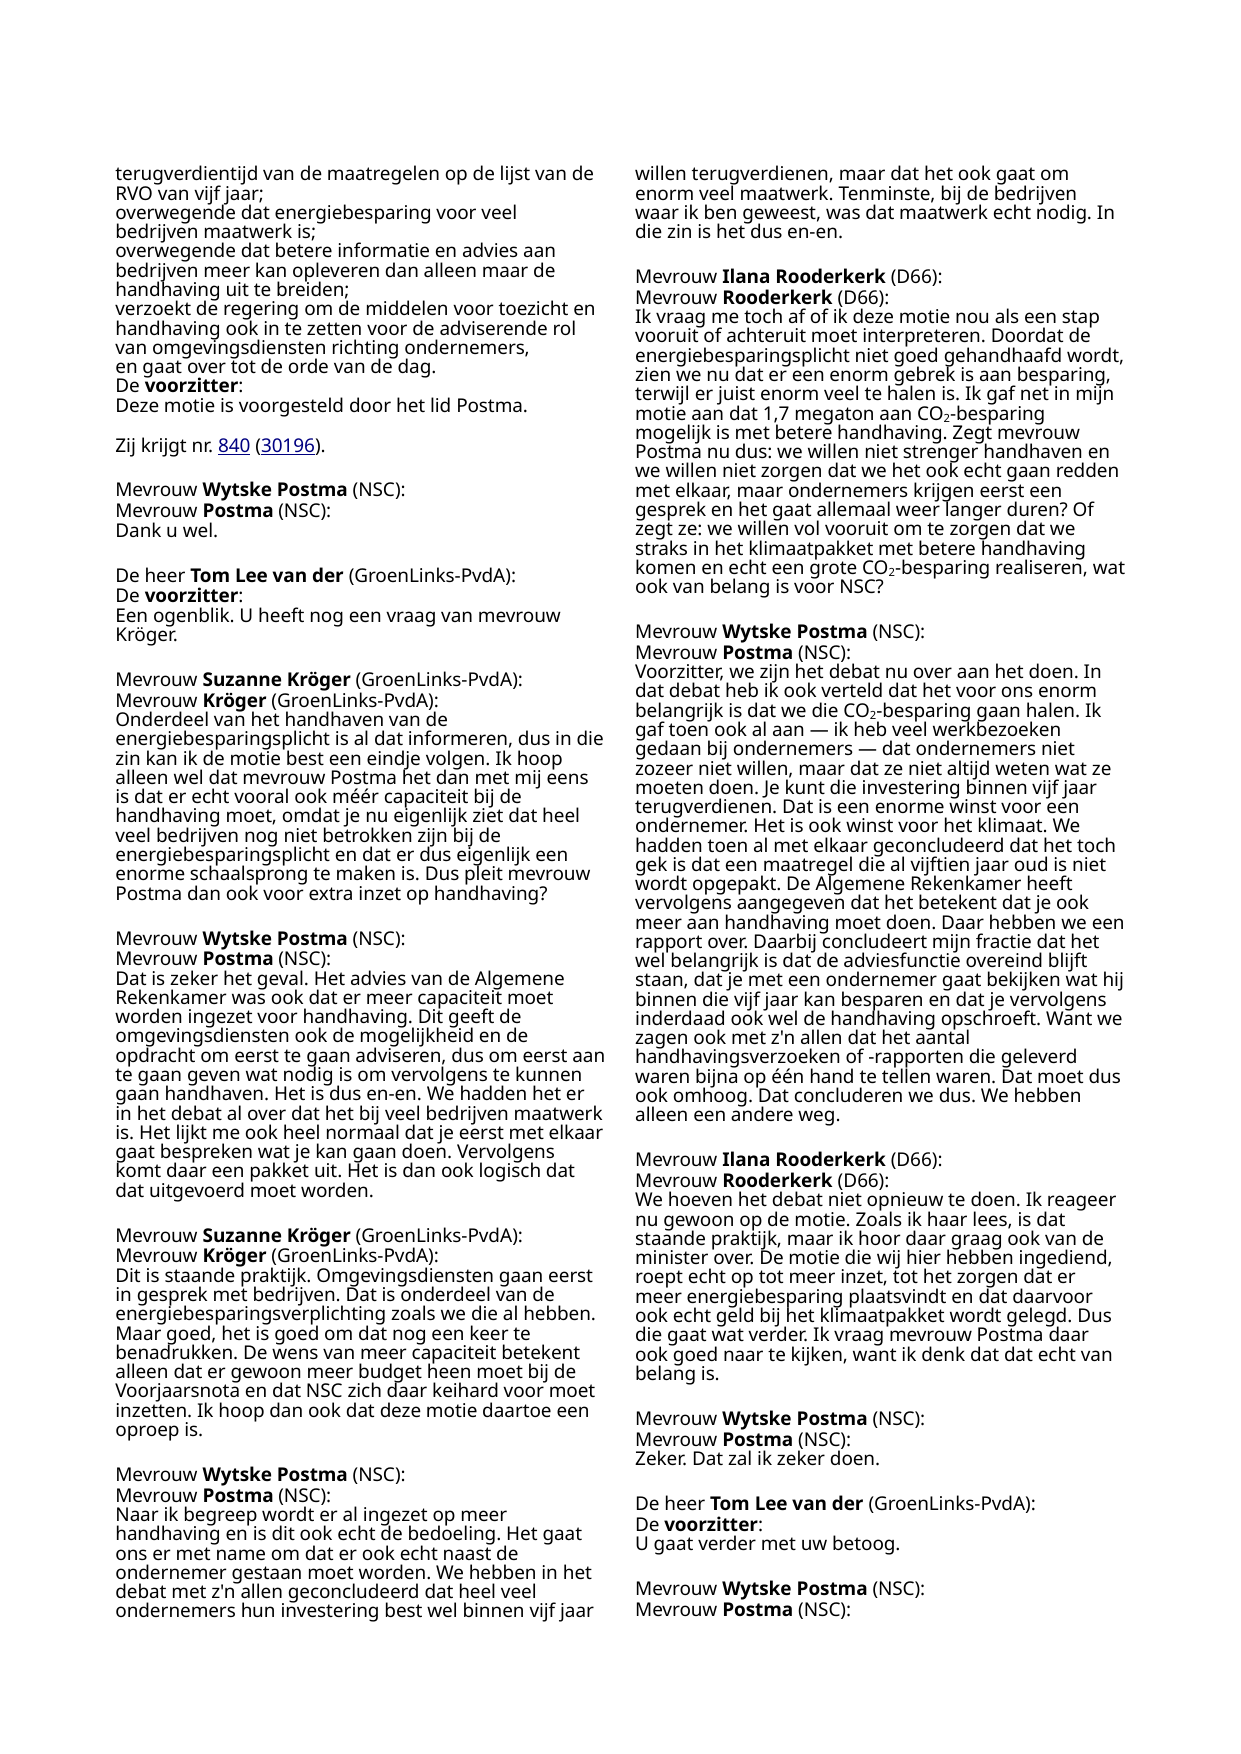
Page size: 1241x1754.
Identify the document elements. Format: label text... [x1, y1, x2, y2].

text Voorzitter, we zijn het debat nu over aan het doen. In dat debat heb ik ook verteld dat het voor ons enorm belangrijk is dat we die CO2-besparing gaan halen. Ik gaf toen ook al aan — ik heb veel werkbezoeken gedaan bij ondernemers — dat ondernemers niet zozeer niet willen, maar dat ze niet altijd weten wat ze moeten doen. Je kunt die investering binnen vijf jaar terugverdienen. Dat is een enorme winst voor een ondernemer. Het is ook winst voor het klimaat. We hadden toen al met elkaar geconcludeerd dat het toch gek is dat een maatregel die al vijftien jaar oud is niet wordt opgepakt. De Algemene Rekenkamer heeft vervolgens aangegeven dat het betekent dat je ook meer aan handhaving moet doen. Daar hebben we een rapport over. Daarbij concludeert mijn fractie dat het wel belangrijk is dat de adviesfunctie overeind blijft staan, dat je met een ondernemer gaat bekijken wat hij binnen die vijf jaar kan besparen en dat je vervolgens inderdaad ook wel de handhaving opschroeft. Want we zagen ook met z'n allen dat het aantal handhavingsverzoeken of -rapporten die geleverd waren bijna op één hand te tellen waren. Dat moet dus ook omhoog. Dat concluderen we dus. We hebben alleen een andere weg. [635, 663, 1125, 1126]
text Mevrouw Wytske Postma (NSC): [635, 1575, 1125, 1601]
text Mevrouw Wytske Postma (NSC): [635, 618, 1125, 644]
text De voorzitter: [635, 1516, 1125, 1535]
text Dank u wel. [115, 522, 605, 541]
text De voorzitter: [115, 377, 605, 397]
text De heer Tom Lee van der (GroenLinks-PvdA): [115, 562, 605, 587]
text Mevrouw Postma (NSC): [115, 950, 605, 970]
text De voorzitter: [115, 587, 605, 607]
text Mevrouw Ilana Rooderkerk (D66): [635, 1146, 1125, 1172]
text U gaat verder met uw betoog. [635, 1535, 1125, 1554]
text en gaat over tot de orde van de dag. [115, 358, 605, 377]
text Mevrouw Postma (NSC): [635, 644, 1125, 663]
text Mevrouw Kröger (GroenLinks-PvdA): [115, 692, 605, 711]
text Ik vraag me toch af of ik deze motie nou als een stap vooruit of achteruit moet interpreteren. Doordat de energiebesparingsplicht niet goed gehandhaafd wordt, zien we nu dat er een enorm gebrek is aan besparing, terwijl er juist enorm veel te halen is. Ik gaf net in mijn motie aan dat 1,7 megaton aan CO2-besparing mogelijk is met betere handhaving. Zegt mevrouw Postma nu dus: we willen niet strenger handhaven en we willen niet zorgen dat we het ook echt gaan redden met elkaar, maar ondernemers krijgen eerst een gesprek en het gaat allemaal weer langer duren? Of zegt ze: we willen vol vooruit om te zorgen dat we straks in het klimaatpakket met betere handhaving komen en echt een grote CO2-besparing realiseren, wat ook van belang is voor NSC? [635, 308, 1125, 597]
text Een ogenblik. U heeft nog een vraag van mevrouw Kröger. [115, 607, 605, 645]
text Mevrouw Wytske Postma (NSC): [635, 1405, 1125, 1431]
text Mevrouw Wytske Postma (NSC): [115, 477, 605, 502]
text Dat is zeker het geval. Het advies van de Algemene Rekenkamer was ook dat er meer capaciteit moet worden ingezet voor handhaving. Dit geeft de omgevingsdiensten ook de mogelijkheid en de opdracht om eerst te gaan adviseren, dus om eerst aan te gaan geven wat nodig is om vervolgens te kunnen gaan handhaven. Het is dus en-en. We hadden het er in het debat al over dat het bij veel bedrijven maatwerk is. Het lijkt me ook heel normaal dat je eerst met elkaar gaat bespreken wat je kan gaan doen. Vervolgens komt daar een pakket uit. Het is dan ook logisch dat dat uitgevoerd moet worden. [115, 970, 605, 1201]
text We hoeven het debat niet opnieuw te doen. Ik reageer nu gewoon op de motie. Zoals ik haar lees, is dat staande praktijk, maar ik hoor daar graag ook van de minister over. De motie die wij hier hebben ingediend, roept echt op tot meer inzet, tot het zorgen dat er meer energiebesparing plaatsvindt en dat daarvoor ook echt geld bij het klimaatpakket wordt gelegd. Dus die gaat wat verder. Ik vraag mevrouw Postma daar ook goed naar te kijken, want ik denk dat dat echt van belang is. [635, 1191, 1125, 1384]
text willen terugverdienen, maar dat het ook gaat om enorm veel maatwerk. Tenminste, bij de bedrijven waar ik ben geweest, was dat maatwerk echt nodig. In die zin is het dus en-en. [635, 165, 1125, 242]
text verzoekt de regering om de middelen voor toezicht en handhaving ook in te zetten voor de adviserende rol van omgevingsdiensten richting ondernemers, [115, 300, 605, 358]
text Dit is staande praktijk. Omgevingsdiensten gaan eerst in gesprek met bedrijven. Dat is onderdeel van de energiebesparingsverplichting zoals we die al hebben. Maar goed, het is goed om dat nog een keer te benadrukken. De wens van meer capaciteit betekent alleen dat er gewoon meer budget heen moet bij de Voorjaarsnota en dat NSC zich daar keihard voor moet inzetten. Ik hoop dan ook dat deze motie daartoe een oproep is. [115, 1267, 605, 1440]
text Mevrouw Postma (NSC): [635, 1431, 1125, 1450]
text Mevrouw Postma (NSC): [635, 1601, 1125, 1620]
text Mevrouw Rooderkerk (D66): [635, 289, 1125, 308]
text terugverdientijd van de maatregelen op de lijst van de RVO van vijf jaar; [115, 165, 605, 204]
text Mevrouw Postma (NSC): [115, 1487, 605, 1506]
text Mevrouw Postma (NSC): [115, 502, 605, 522]
text Mevrouw Kröger (GroenLinks-PvdA): [115, 1247, 605, 1267]
text Onderdeel van het handhaven van de energiebesparingsplicht is al dat informeren, dus in die zin kan ik de motie best een eindje volgen. Ik hoop alleen wel dat mevrouw Postma het dan met mij eens is dat er echt vooral ook méér capaciteit bij de handhaving moet, omdat je nu eigenlijk ziet dat heel veel bedrijven nog niet betrokken zijn bij de energiebesparingsplicht en dat er dus eigenlijk een enorme schaalsprong te maken is. Dus pleit mevrouw Postma dan ook voor extra inzet op handhaving? [115, 711, 605, 904]
text Naar ik begreep wordt er al ingezet op meer handhaving en is dit ook echt de bedoeling. Het gaat ons er met name om dat er ook echt naast de ondernemer gestaan moet worden. We hebben in het debat met z'n allen geconcludeerd dat heel veel ondernemers hun investering best wel binnen vijf jaar [115, 1506, 605, 1622]
text Mevrouw Rooderkerk (D66): [635, 1172, 1125, 1191]
text Mevrouw Suzanne Kröger (GroenLinks-PvdA): [115, 666, 605, 692]
text Zeker. Dat zal ik zeker doen. [635, 1450, 1125, 1469]
text Zij krijgt nr. 840 (30196). [115, 437, 605, 456]
text overwegende dat betere informatie en advies aan bedrijven meer kan opleveren dan alleen maar de handhaving uit te breiden; [115, 242, 605, 300]
text Deze motie is voorgesteld door het lid Postma. [115, 397, 605, 416]
text De heer Tom Lee van der (GroenLinks-PvdA): [635, 1490, 1125, 1516]
text Mevrouw Wytske Postma (NSC): [115, 1461, 605, 1487]
text Mevrouw Wytske Postma (NSC): [115, 925, 605, 950]
text overwegende dat energiebesparing voor veel bedrijven maatwerk is; [115, 204, 605, 242]
text Mevrouw Suzanne Kröger (GroenLinks-PvdA): [115, 1222, 605, 1247]
text Mevrouw Ilana Rooderkerk (D66): [635, 263, 1125, 289]
